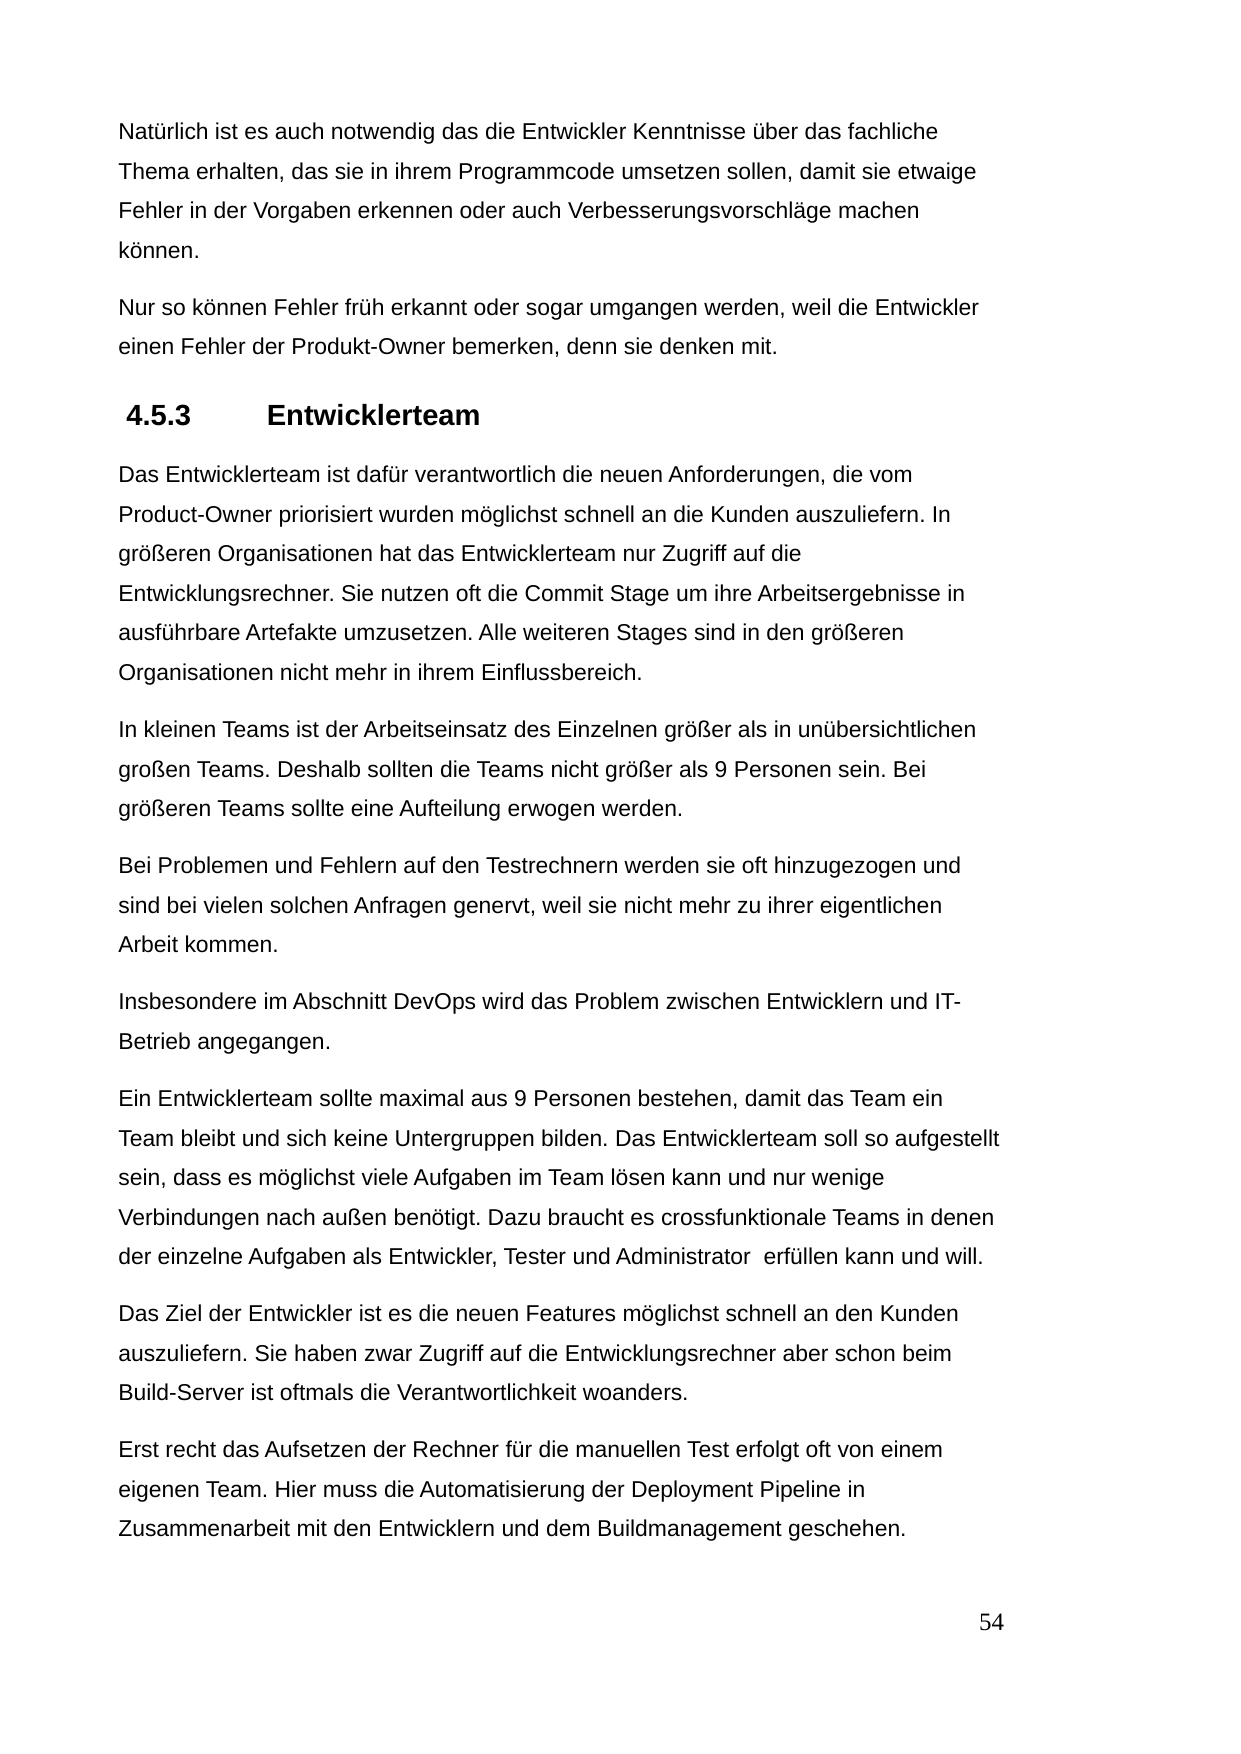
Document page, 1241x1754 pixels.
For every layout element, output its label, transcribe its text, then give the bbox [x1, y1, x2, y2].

text Nur so können Fehler früh erkannt oder sogar umgangen werden, weil die Entwickler einen Fehler der Produkt-Owner bemerken, denn sie denken mit. [118, 294, 1004, 359]
text Natürlich ist es auch notwendig das die Entwickler Kenntnisse über das fachliche Thema erhalten, das sie in ihrem Programmcode umsetzen sollen, damit sie etwaige Fehler in der Vorgaben erkennen oder auch Verbesserungsvorschläge machen können. [118, 118, 1004, 263]
text Das Ziel der Entwickler ist es die neuen Features möglichst schnell an den Kunden auszuliefern. Sie haben zwar Zugriff auf die Entwicklungsrechner aber schon beim Build-Server ist oftmals die Verantwortlichkeit woanders. [118, 1300, 1004, 1405]
text Ein Entwicklerteam sollte maximal aus 9 Personen bestehen, damit das Team ein Team bleibt und sich keine Untergruppen bilden. Das Entwicklerteam soll so aufgestellt sein, dass es möglichst viele Aufgaben im Team lösen kann und nur wenige Verbindungen nach außen benötigt. Dazu braucht es crossfunktionale Teams in denen der einzelne Aufgaben als Entwickler, Tester und Administrator erfüllen kann und will. [118, 1085, 1004, 1269]
text Erst recht das Aufsetzen der Rechner für die manuellen Test erfolgt oft von einem eigenen Team. Hier muss die Automatisierung der Deployment Pipeline in Zusammenarbeit mit den Entwicklern und dem Buildmanagement geschehen. [118, 1436, 1004, 1542]
text Insbesondere im Abschnitt DevOps wird das Problem zwischen Entwicklern und IT-Betrieb angegangen. [118, 988, 1004, 1054]
text In kleinen Teams ist der Arbeitseinsatz des Einzelnen größer als in unübersichtlichen großen Teams. Deshalb sollten die Teams nicht größer als 9 Personen sein. Bei größeren Teams sollte eine Aufteilung erwogen werden. [118, 716, 1004, 821]
text Das Entwicklerteam ist dafür verantwortlich die neuen Anforderungen, die vom Product-Owner priorisiert wurden möglichst schnell an die Kunden auszuliefern. In größeren Organisationen hat das Entwicklerteam nur Zugriff auf die Entwicklungsrechner. Sie nutzen oft die Commit Stage um ihre Arbeitsergebnisse in ausführbare Artefakte umzusetzen. Alle weiteren Stages sind in den größeren Organisationen nicht mehr in ihrem Einflussbereich. [118, 461, 1004, 685]
text Bei Problemen und Fehlern auf den Testrechnern werden sie oft hinzugezogen und sind bei vielen solchen Anfragen genervt, weil sie nicht mehr zu ihrer eigentlichen Arbeit kommen. [118, 852, 1004, 957]
subtitle Entwicklerteam [118, 398, 1004, 431]
